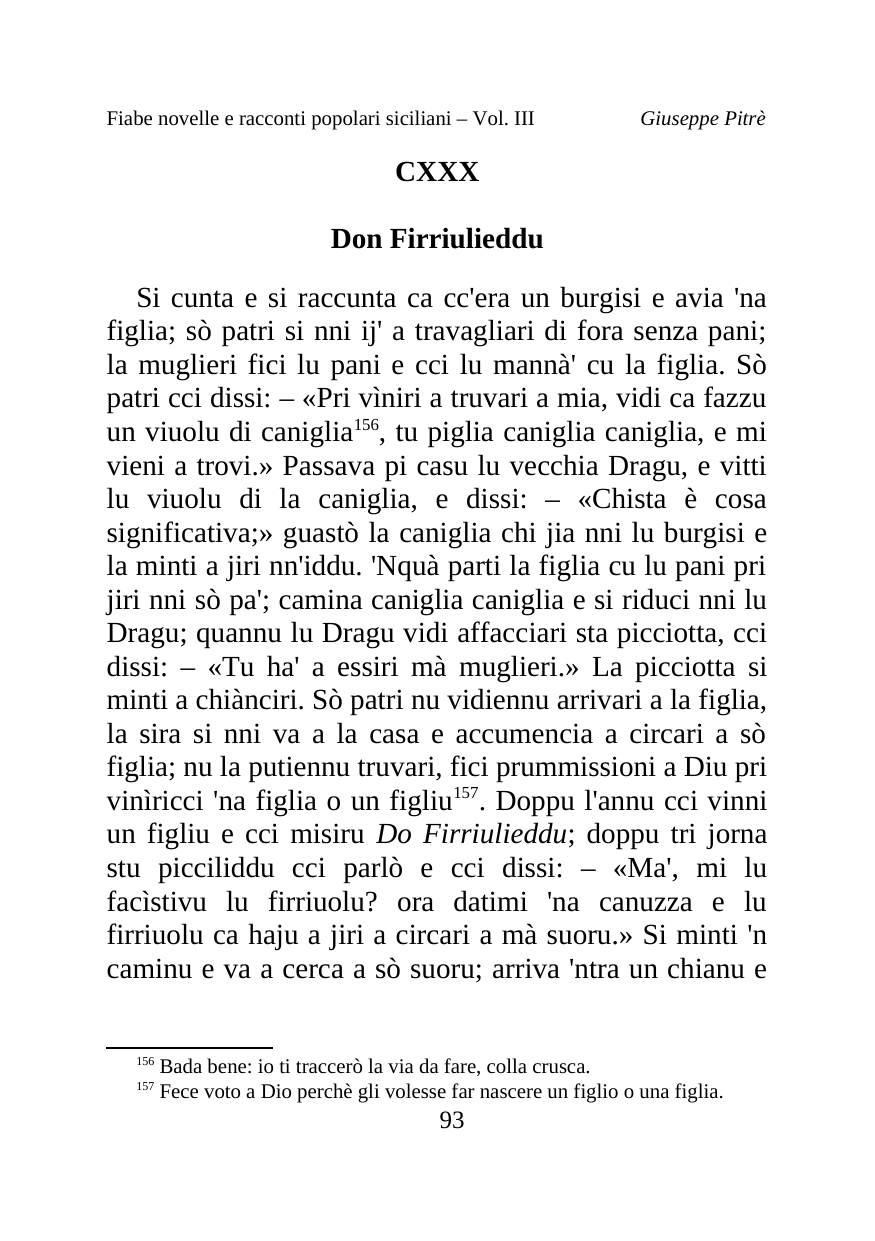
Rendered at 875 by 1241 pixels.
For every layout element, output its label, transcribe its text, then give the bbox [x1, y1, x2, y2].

text Si cunta e si raccunta ca cc'era un burgisi e avia 'na figlia; sò patri si nni ij' a travagliari di fora senza pani; la muglieri fici lu pani e cci lu mannà' cu la figlia. Sò patri cci dissi: – «Pri vìniri a truvari a mia, vidi ca fazzu un viuolu di caniglia, tu piglia caniglia caniglia, e mi vieni a trovi.» Passava pi casu lu vecchia Dragu, e vitti lu viuolu di la caniglia, e dissi: – «Chista è cosa significativa;» guastò la caniglia chi jia nni lu burgisi e la minti a jiri nn'iddu. 'Nquà parti la figlia cu lu pani pri jiri nni sò pa'; camina caniglia caniglia e si riduci nni lu Dragu; quannu lu Dragu vidi affacciari sta picciotta, cci dissi: – «Tu ha' a essiri mà muglieri.» La picciotta si minti a chiànciri. Sò patri nu vidiennu arrivari a la figlia, la sira si nni va a la casa e accumencia a circari a sò figlia; nu la putiennu truvari, fici prummissioni a Diu pri vinìricci 'na figlia o un figliu. Doppu l'annu cci vinni un figliu e cci misiru Do Firriulieddu; doppu tri jorna stu picciliddu cci parlò e cci dissi: – «Ma', mi lu facìstivu lu firriuolu? ora datimi 'na canuzza e lu firriuolu ca haju a jiri a circari a mà suoru.» Si minti 'n caminu e va a cerca a sò suoru; arriva 'ntra un chianu e [106, 280, 768, 984]
subtitle CXXX Don Firriulieddu [106, 154, 768, 255]
text Fece voto a Dio perchè gli volesse far nascere un figlio o una figlia. [106, 1078, 768, 1103]
text Bada bene: io ti traccerò la via da fare, colla crusca. [106, 1054, 768, 1078]
